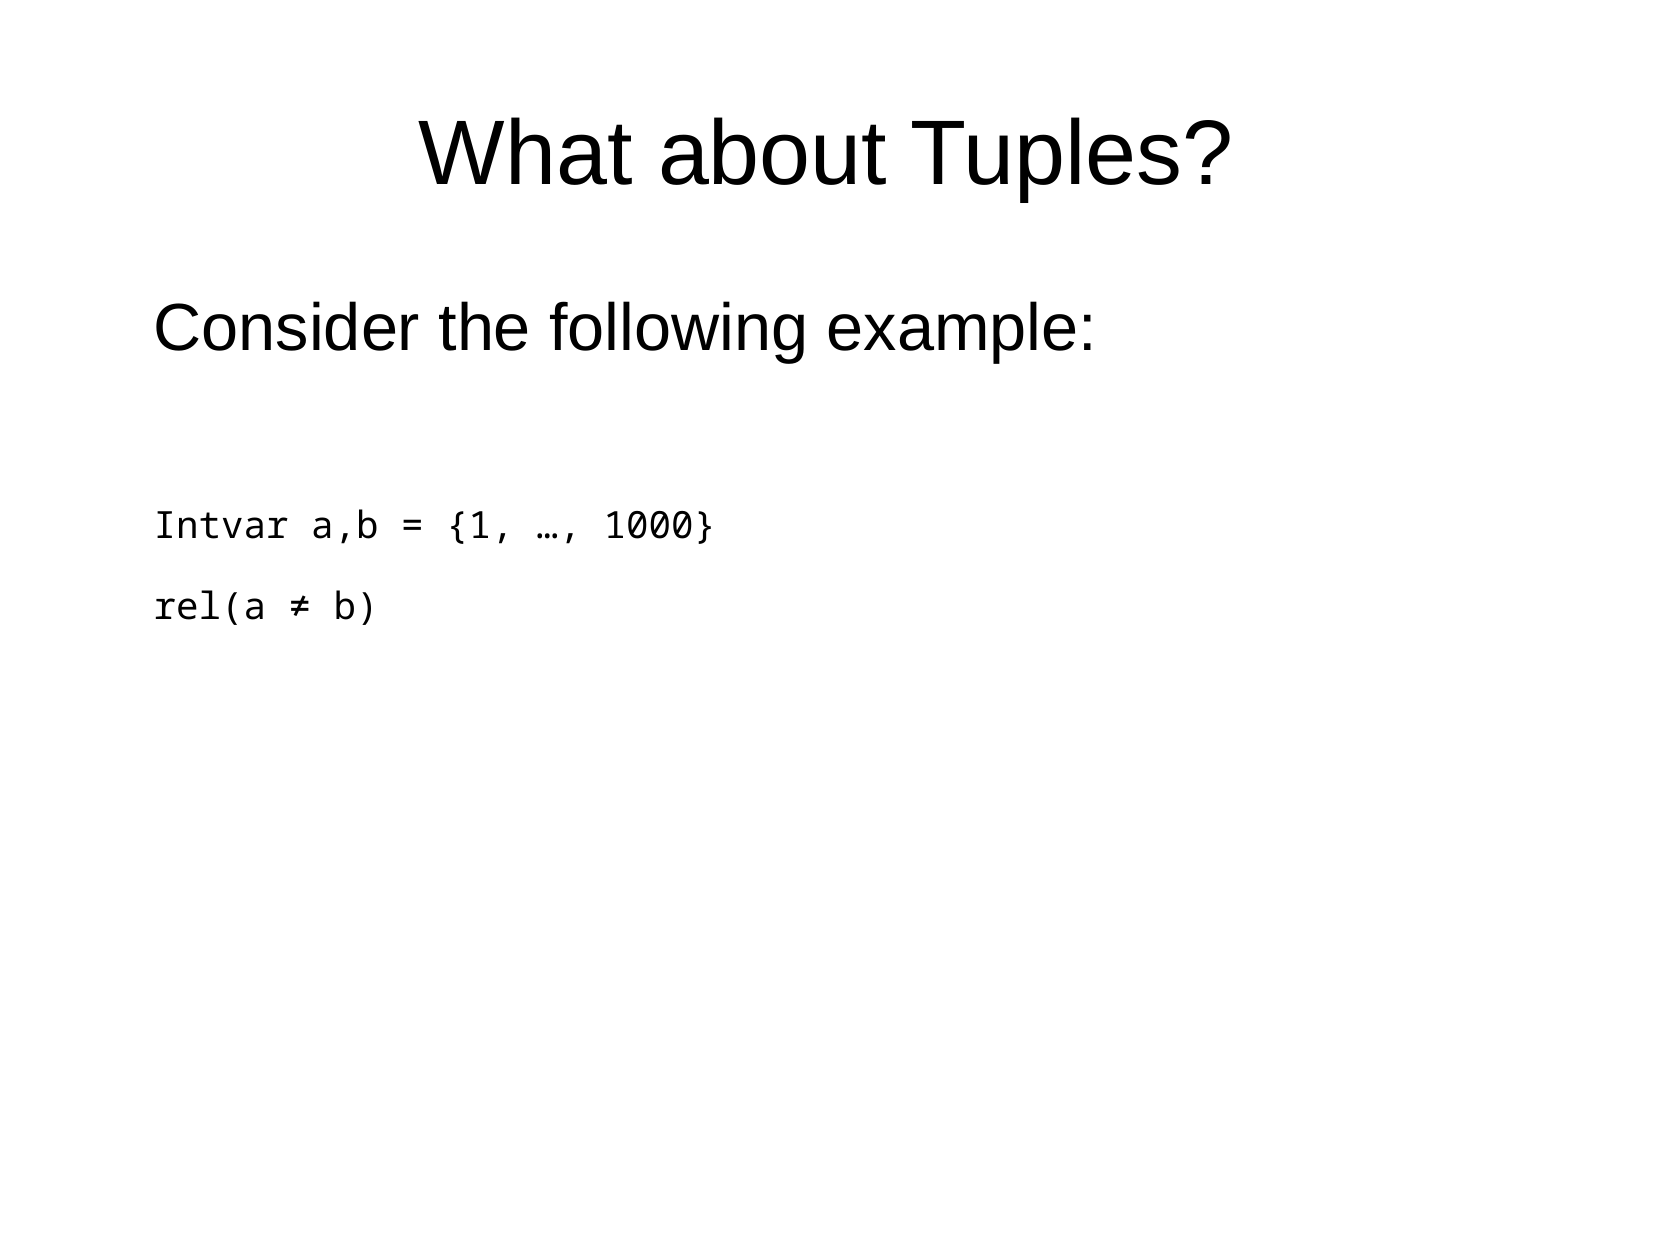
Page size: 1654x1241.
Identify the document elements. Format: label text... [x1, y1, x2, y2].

list Consider the following example: Intvar a,b = {1, …, 1000} rel(a ≠ b) [82, 290, 1571, 1010]
title What about Tuples? [82, 49, 1571, 257]
